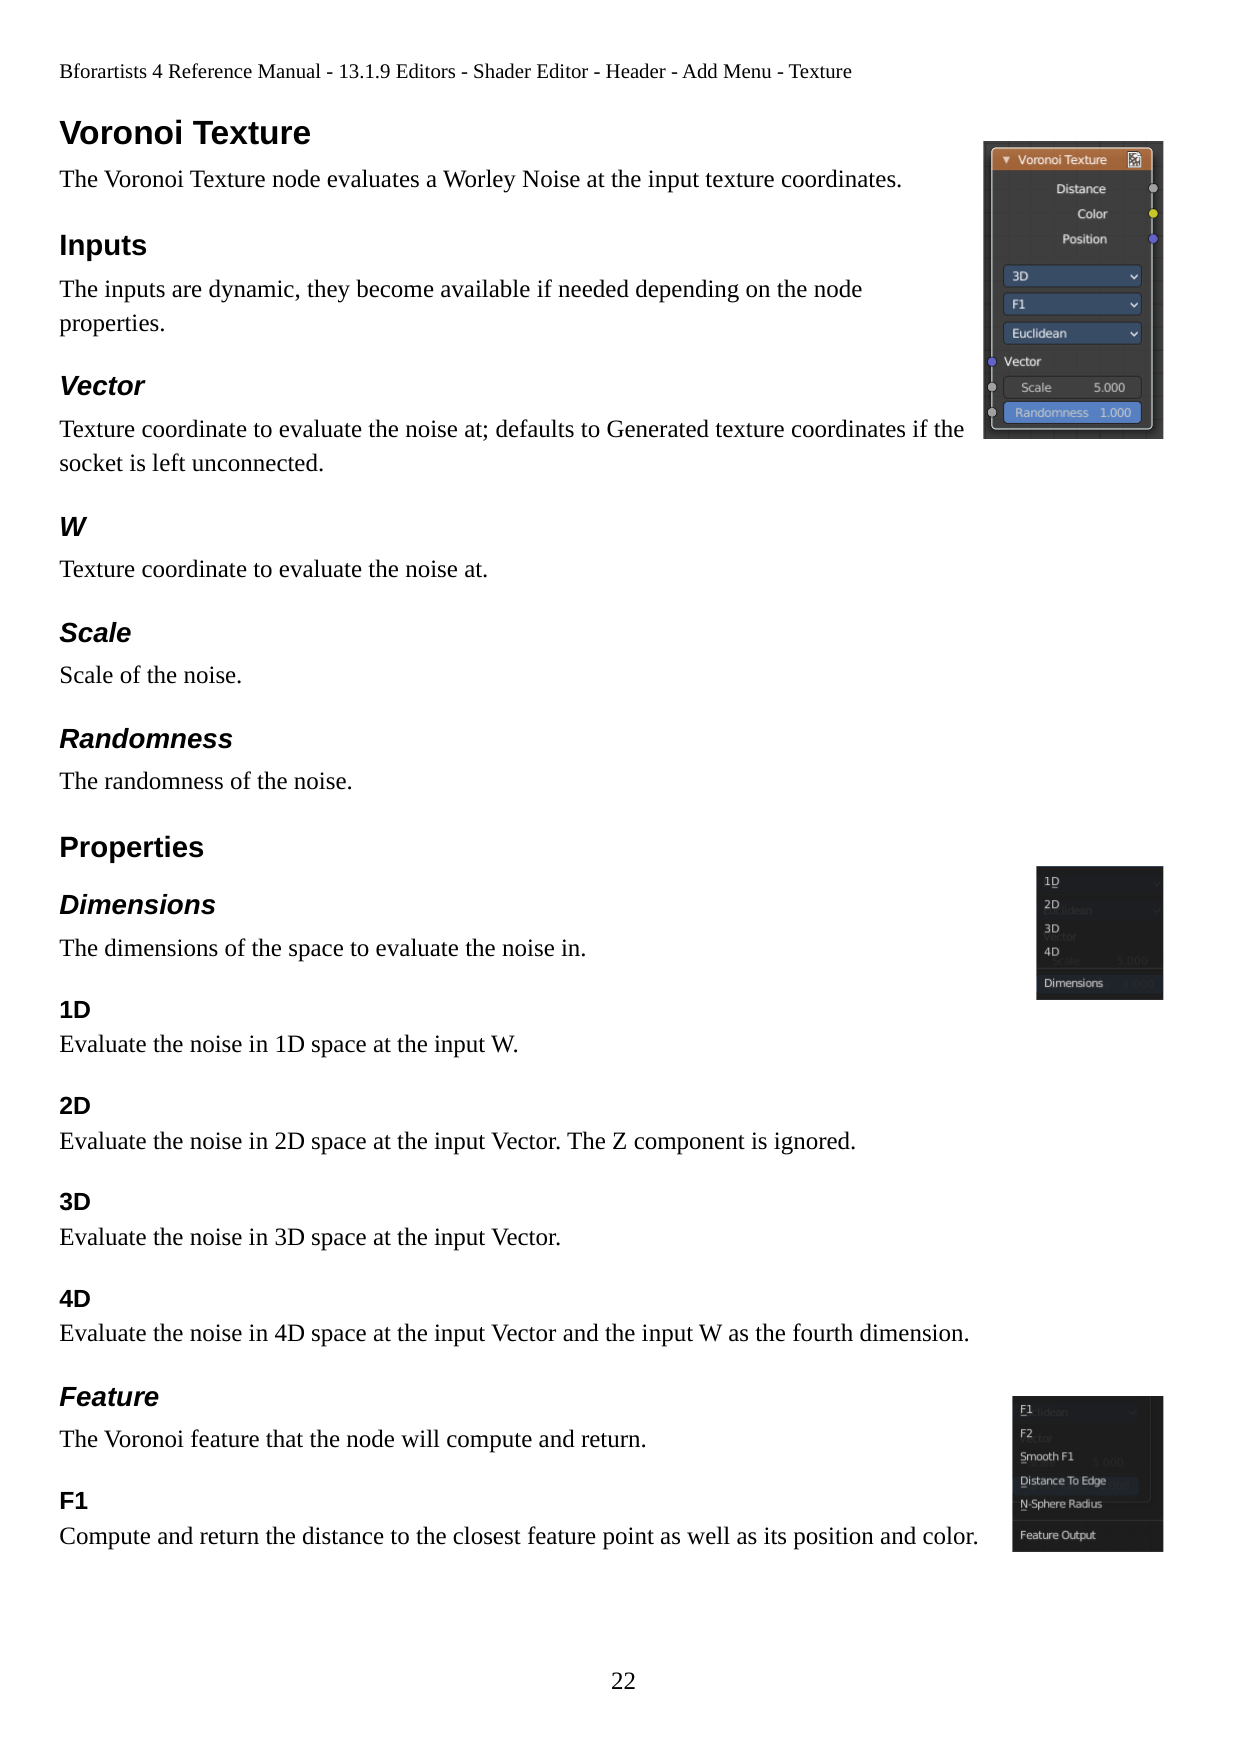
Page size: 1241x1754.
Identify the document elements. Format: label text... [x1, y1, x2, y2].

subtitle W [59, 510, 1181, 542]
text The dimensions of the space to evaluate the noise in. [59, 933, 1036, 962]
subtitle 4D [59, 1284, 1181, 1312]
picture [1012, 1396, 1164, 1552]
text Evaluate the noise in 3D space at the input Vector. [59, 1222, 1181, 1251]
subtitle [1164, 1486, 1181, 1514]
subtitle Properties [59, 830, 1181, 864]
subtitle Randomness [59, 722, 1181, 754]
picture [983, 141, 1164, 439]
text The randomness of the noise. [59, 766, 1181, 795]
text The Voronoi feature that the node will compute and return. [59, 1424, 1012, 1453]
subtitle [1164, 370, 1181, 402]
subtitle Vector [59, 370, 983, 402]
text The inputs are dynamic, they become available if needed depending on the node properties. [59, 274, 983, 337]
text Texture coordinate to evaluate the noise at. [59, 554, 1181, 583]
text Evaluate the noise in 4D space at the input Vector and the input W as the fourth dimension. [59, 1318, 1181, 1347]
subtitle F1 [59, 1486, 1012, 1514]
subtitle 3D [59, 1187, 1181, 1216]
subtitle Voronoi Texture [59, 113, 1181, 151]
subtitle Dimensions [59, 889, 1036, 921]
subtitle Feature [59, 1380, 1181, 1412]
picture [1036, 866, 1164, 1000]
subtitle [1164, 227, 1181, 261]
text Texture coordinate to evaluate the noise at; defaults to Generated texture coordinates if the socket is left unconnected. [59, 414, 1181, 477]
subtitle 1D [59, 995, 1181, 1023]
text Compute and return the distance to the closest feature point as well as its position and color. [59, 1521, 1012, 1549]
text Evaluate the noise in 2D space at the input Vector. The Z component is ignored. [59, 1126, 1181, 1154]
subtitle 2D [59, 1091, 1181, 1119]
text Evaluate the noise in 1D space at the input W. [59, 1029, 1181, 1058]
text The Voronoi Texture node evaluates a Worley Noise at the input texture coordinates. [59, 164, 983, 192]
subtitle [1164, 889, 1181, 921]
subtitle Scale [59, 616, 1181, 648]
subtitle Inputs [59, 227, 983, 261]
text Scale of the noise. [59, 660, 1181, 689]
